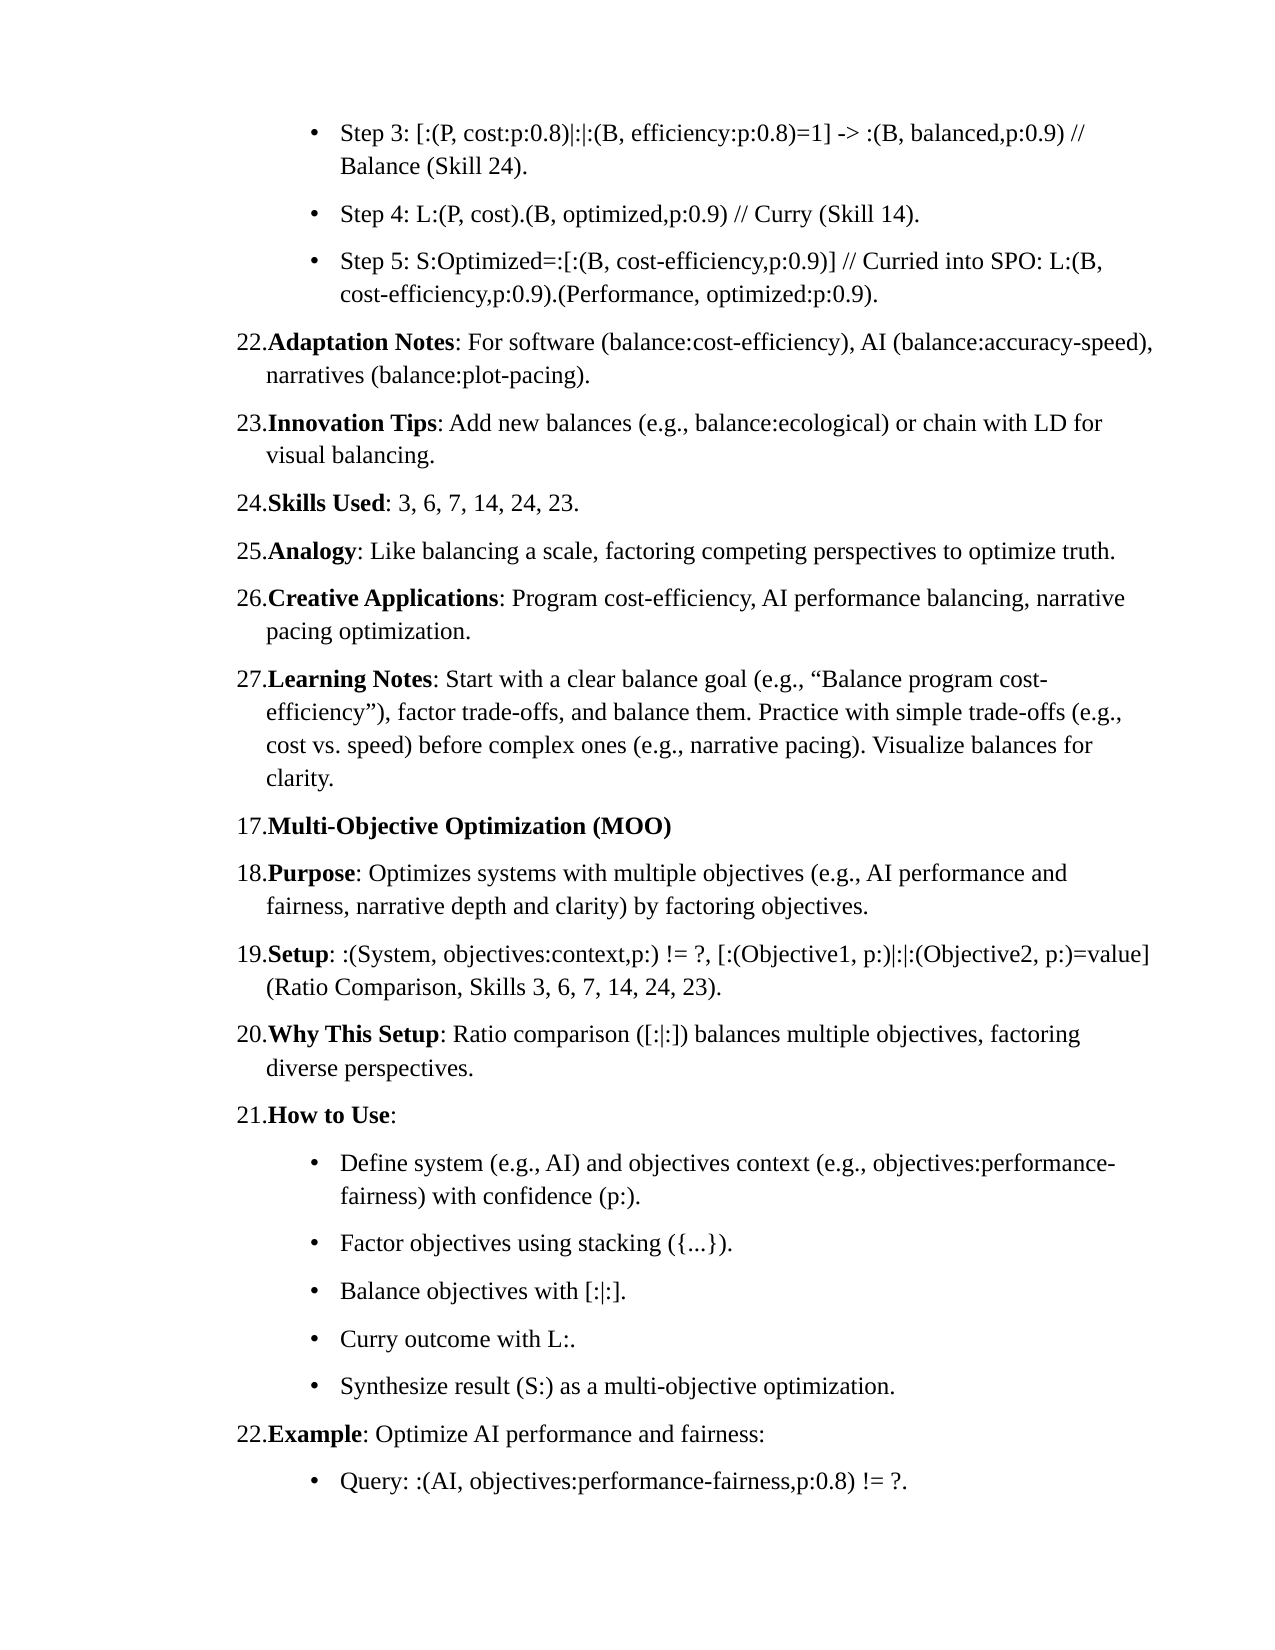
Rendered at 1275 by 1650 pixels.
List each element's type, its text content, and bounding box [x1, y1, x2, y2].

list Skills Used: 3, 6, 7, 14, 24, 23. [236, 488, 1157, 517]
list Analogy: Like balancing a scale, factoring competing perspectives to optimize truth. [236, 536, 1157, 564]
list Query: :(AI, objectives:performance-fairness,p:0.8) != ?. [310, 1466, 1157, 1495]
list Innovation Tips: Add new balances (e.g., balance:ecological) or chain with LD for visual balancing. [236, 408, 1157, 469]
list Curry outcome with L:. [310, 1324, 1157, 1352]
list Why This Setup: Ratio comparison ([:|:]) balances multiple objectives, factoring diverse perspectives. [236, 1019, 1157, 1081]
list Example: Optimize AI performance and fairness: [236, 1419, 1157, 1448]
list Creative Applications: Program cost-efficiency, AI performance balancing, narrative pacing optimization. [236, 583, 1157, 645]
list How to Use: [236, 1100, 1157, 1129]
list Synthesize result (S:) as a multi-objective optimization. [310, 1371, 1157, 1400]
list Balance objectives with [:|:]. [310, 1276, 1157, 1305]
list Setup: :(System, objectives:context,p:) != ?, [:(Objective1, p:)|:|:(Objective2, p:)=value] (Ratio Comparison, Skills 3, 6, 7, 14, 24, 23). [236, 939, 1157, 1001]
list Step 4: L:(P, cost).(B, optimized,p:0.9) // Curry (Skill 14). [310, 199, 1157, 227]
list Adaptation Notes: For software (balance:cost-efficiency), AI (balance:accuracy-speed), narratives (balance:plot-pacing). [236, 327, 1157, 389]
list Define system (e.g., AI) and objectives context (e.g., objectives:performance-fairness) with confidence (p:). [310, 1148, 1157, 1209]
list Factor objectives using stacking ({...}). [310, 1228, 1157, 1257]
list Learning Notes: Start with a clear balance goal (e.g., “Balance program cost-efficiency”), factor trade-offs, and balance them. Practice with simple trade-offs (e.g., cost vs. speed) before complex ones (e.g., narrative pacing). Visualize balances for clarity. [236, 664, 1157, 792]
list Purpose: Optimizes systems with multiple objectives (e.g., AI performance and fairness, narrative depth and clarity) by factoring objectives. [236, 858, 1157, 920]
list Step 3: [:(P, cost:p:0.8)|:|:(B, efficiency:p:0.8)=1] -> :(B, balanced,p:0.9) // Balance (Skill 24). [310, 118, 1157, 180]
list Step 5: S:Optimized=:[:(B, cost-efficiency,p:0.9)] // Curried into SPO: L:(B, cost-efficiency,p:0.9).(Performance, optimized:p:0.9). [310, 246, 1157, 308]
list Multi-Objective Optimization (MOO) [236, 811, 1157, 839]
